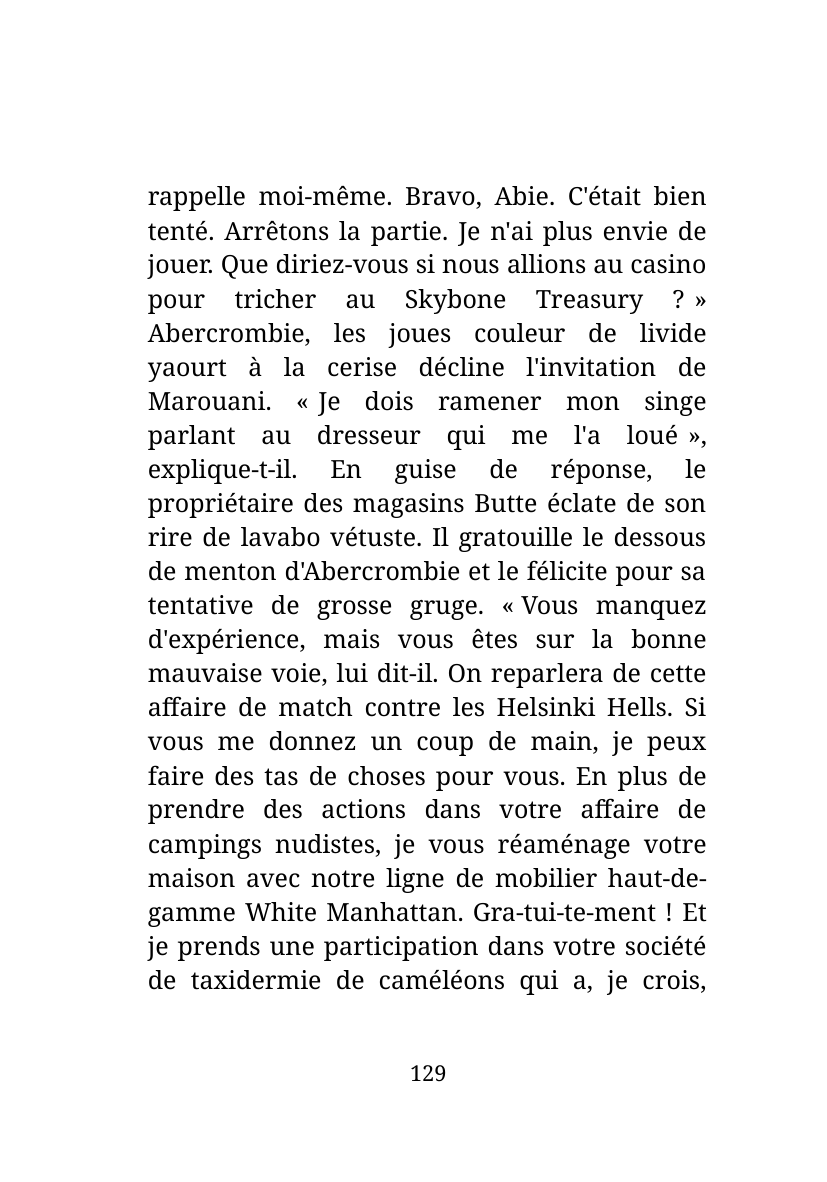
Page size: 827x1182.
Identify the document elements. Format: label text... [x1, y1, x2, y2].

text rappelle moi-même. Bravo, Abie. C'était bien tenté. Arrêtons la partie. Je n'ai plus envie de jouer. Que diriez-vous si nous allions au casino pour tricher au Skybone Treasury ? » Abercrombie, les joues couleur de livide yaourt à la cerise décline l'invitation de Marouani. « Je dois ramener mon singe parlant au dresseur qui me l'a loué », explique‑t‑il. En guise de réponse, le propriétaire des magasins Butte éclate de son rire de lavabo vétuste. Il gratouille le dessous de menton d'Abercrombie et le félicite pour sa tentative de grosse gruge. « Vous manquez d'expérience, mais vous êtes sur la bonne mauvaise voie, lui dit-il. On reparlera de cette affaire de match contre les Helsinki Hells. Si vous me donnez un coup de main, je peux faire des tas de choses pour vous. En plus de prendre des actions dans votre affaire de campings nudistes, je vous réaménage votre maison avec notre ligne de mobilier haut-de-gamme White Manhattan. Gra-tui-te-ment ! Et je prends une participation dans votre société de taxidermie de caméléons qui a, je crois, [148, 179, 707, 997]
